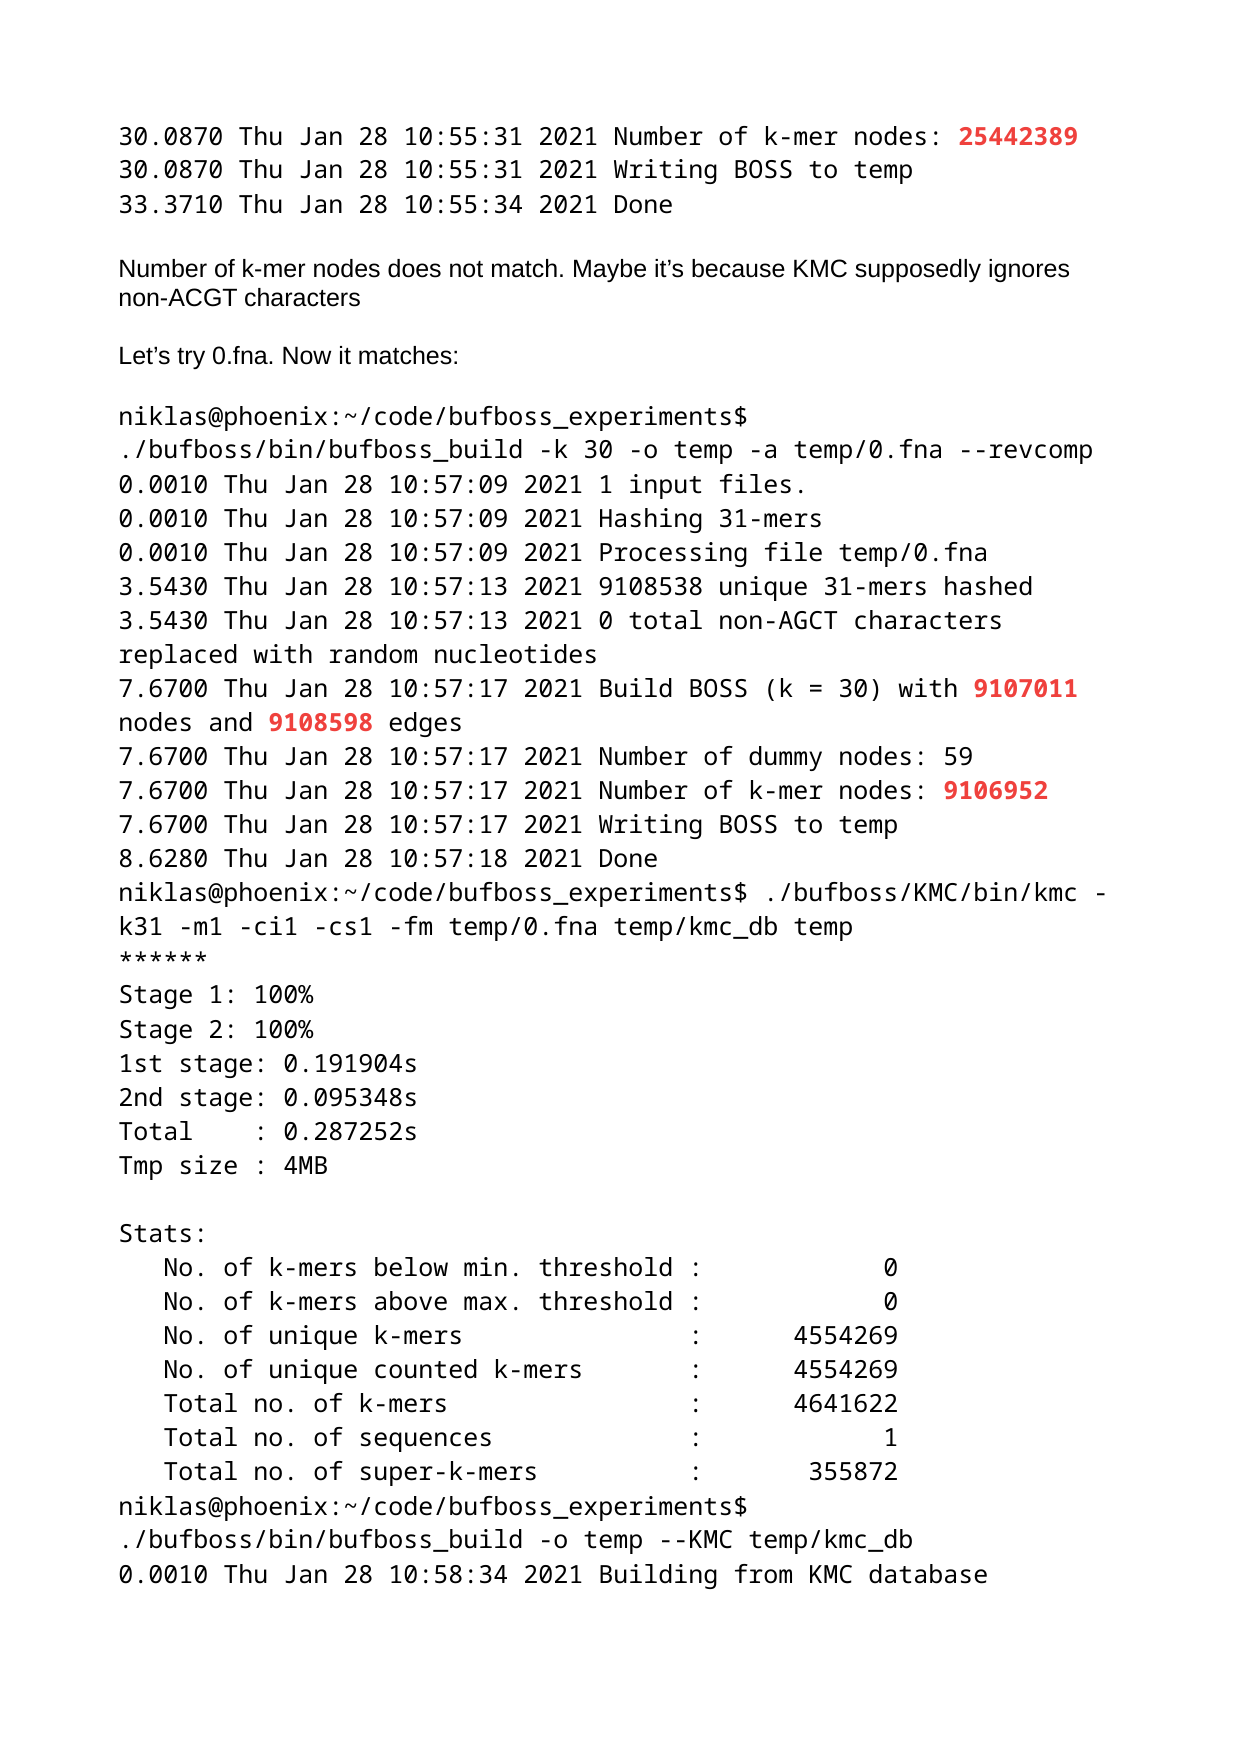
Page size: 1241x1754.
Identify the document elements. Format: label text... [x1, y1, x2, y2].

text 8.6280 Thu Jan 28 10:57:18 2021 Done [118, 841, 1122, 875]
text 0.0010 Thu Jan 28 10:57:09 2021 Processing file temp/0.fna [118, 534, 1122, 568]
text 1st stage: 0.191904s [118, 1045, 1122, 1079]
text 7.6700 Thu Jan 28 10:57:17 2021 Build BOSS (k = 30) with 9107011 nodes and 9108598 edges [118, 671, 1122, 739]
text Total no. of k-mers : 4641622 [118, 1386, 1122, 1420]
text Total no. of super-k-mers : 355872 [118, 1454, 1122, 1488]
text niklas@phoenix:~/code/bufboss_experiments$ ./bufboss/bin/bufboss_build -o temp --KMC temp/kmc_db [118, 1488, 1122, 1556]
text Stage 2: 100% [118, 1011, 1122, 1045]
text 33.3710 Thu Jan 28 10:55:34 2021 Done [118, 186, 1122, 220]
text niklas@phoenix:~/code/bufboss_experiments$ ./bufboss/bin/bufboss_build -k 30 -o temp -a temp/0.fna --revcomp [118, 398, 1122, 466]
text 0.0010 Thu Jan 28 10:58:34 2021 Building from KMC database [118, 1556, 1122, 1590]
text 7.6700 Thu Jan 28 10:57:17 2021 Number of k-mer nodes: 9106952 [118, 773, 1122, 807]
text 0.0010 Thu Jan 28 10:57:09 2021 Hashing 31-mers [118, 500, 1122, 534]
text 3.5430 Thu Jan 28 10:57:13 2021 9108538 unique 31-mers hashed [118, 568, 1122, 602]
text No. of k-mers below min. threshold : 0 [118, 1250, 1122, 1284]
text 2nd stage: 0.095348s [118, 1079, 1122, 1113]
text 7.6700 Thu Jan 28 10:57:17 2021 Number of dummy nodes: 59 [118, 739, 1122, 773]
text No. of k-mers above max. threshold : 0 [118, 1284, 1122, 1318]
text Number of k-mer nodes does not match. Maybe it’s because KMC supposedly ignores non-ACGT characters [118, 254, 1122, 312]
text 3.5430 Thu Jan 28 10:57:13 2021 0 total non-AGCT characters replaced with random nucleotides [118, 602, 1122, 671]
text 30.0870 Thu Jan 28 10:55:31 2021 Number of k-mer nodes: 25442389 [118, 118, 1122, 152]
text niklas@phoenix:~/code/bufboss_experiments$ ./bufboss/KMC/bin/kmc -k31 -m1 -ci1 -cs1 -fm temp/0.fna temp/kmc_db temp [118, 875, 1122, 943]
text 0.0010 Thu Jan 28 10:57:09 2021 1 input files. [118, 466, 1122, 500]
text Total no. of sequences : 1 [118, 1420, 1122, 1454]
text ****** [118, 943, 1122, 977]
text Tmp size : 4MB [118, 1147, 1122, 1182]
text Total : 0.287252s [118, 1113, 1122, 1147]
text No. of unique k-mers : 4554269 [118, 1318, 1122, 1352]
text 30.0870 Thu Jan 28 10:55:31 2021 Writing BOSS to temp [118, 152, 1122, 186]
text Stats: [118, 1216, 1122, 1250]
text 7.6700 Thu Jan 28 10:57:17 2021 Writing BOSS to temp [118, 807, 1122, 841]
text No. of unique counted k-mers : 4554269 [118, 1352, 1122, 1386]
text Stage 1: 100% [118, 977, 1122, 1011]
text Let’s try 0.fna. Now it matches: [118, 341, 1122, 369]
